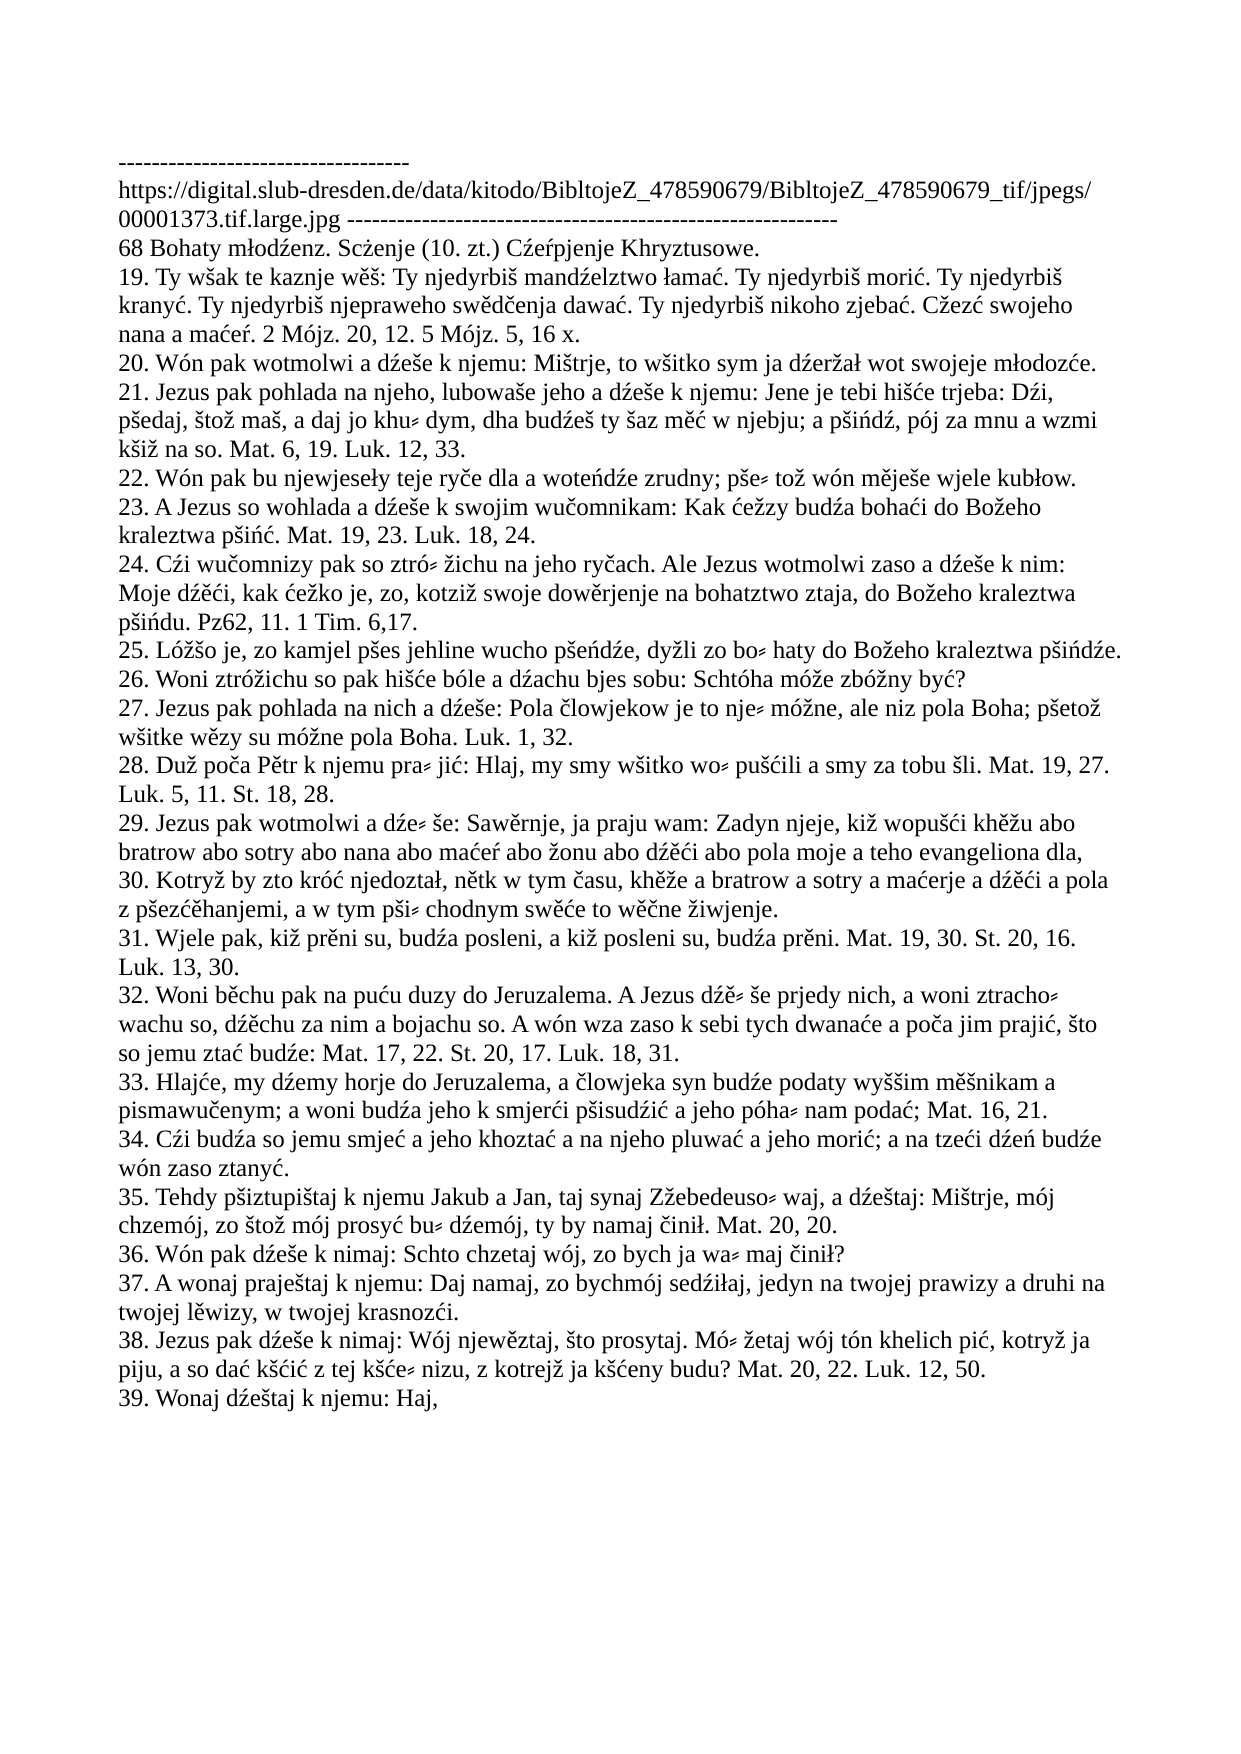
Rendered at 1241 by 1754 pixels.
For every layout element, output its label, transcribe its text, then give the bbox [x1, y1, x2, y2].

text 33. Hlajće, my dźemy horje do Jeruzalema, a člowjeka syn budźe podaty wyššim měšnikam a pismawučenym; a woni budźa jeho k smjerći pšisudźić a jeho póha⸗ nam podać; Mat. 16, 21. [118, 1067, 1122, 1124]
text 27. Jezus pak pohlada na nich a dźeše: Pola člowjekow je to nje⸗ móžne, ale niz pola Boha; pšetož wšitke wězy su móžne pola Boha. Luk. 1, 32. [118, 693, 1122, 751]
text 23. A Jezus so wohlada a dźeše k swojim wučomnikam: Kak ćežzy budźa bohaći do Božeho kraleztwa pšińć. Mat. 19, 23. Luk. 18, 24. [118, 492, 1122, 549]
text 32. Woni běchu pak na puću duzy do Jeruzalema. A Jezus dźě⸗ še prjedy nich, a woni ztracho⸗ wachu so, dźěchu za nim a bojachu so. A wón wza zaso k sebi tych dwanaće a poča jim prajić, što so jemu ztać budźe: Mat. 17, 22. St. 20, 17. Luk. 18, 31. [118, 981, 1122, 1067]
text 30. Kotryž by zto króć njedoztał, nětk w tym času, khěže a bratrow a sotry a maćerje a dźěći a pola z pšezćěhanjemi, a w tym pši⸗ chodnym swěće to wěčne žiwjenje. [118, 866, 1122, 923]
text 22. Wón pak bu njewjeseły teje ryče dla a woteńdźe zrudny; pše⸗ tož wón měješe wjele kubłow. [118, 463, 1122, 492]
text 29. Jezus pak wotmolwi a dźe⸗ še: Sawěrnje, ja praju wam: Zadyn njeje, kiž wopušći khěžu abo bratrow abo sotry abo nana abo maćeŕ abo žonu abo dźěći abo pola moje a teho evangeliona dla, [118, 808, 1122, 866]
text 68 Bohaty młodźenz. Scżenje (10. zt.) Cźeŕpjenje Khryztusowe. [118, 233, 1122, 262]
text 21. Jezus pak pohlada na njeho, lubowaše jeho a dźeše k njemu: Jene je tebi hišće trjeba: Dźi, pšedaj, štož maš, a daj jo khu⸗ dym, dha budźeš ty šaz měć w njebju; a pšińdź, pój za mnu a wzmi kšiž na so. Mat. 6, 19. Luk. 12, 33. [118, 377, 1122, 463]
text 25. Lóžšo je, zo kamjel pšes jehline wucho pšeńdźe, dyžli zo bo⸗ haty do Božeho kraleztwa pšińdźe. [118, 636, 1122, 664]
text 31. Wjele pak, kiž prěni su, budźa posleni, a kiž posleni su, budźa prěni. Mat. 19, 30. St. 20, 16. Luk. 13, 30. [118, 923, 1122, 981]
text 37. A wonaj praještaj k njemu: Daj namaj, zo bychmój sedźiłaj, jedyn na twojej prawizy a druhi na twojej lěwizy, w twojej krasnozći. [118, 1268, 1122, 1326]
text 39. Wonaj dźeštaj k njemu: Haj, [118, 1383, 1122, 1412]
text 20. Wón pak wotmolwi a dźeše k njemu: Mištrje, to wšitko sym ja dźeržał wot swojeje młodozće. [118, 348, 1122, 377]
text 38. Jezus pak dźeše k nimaj: Wój njewěztaj, što prosytaj. Mó⸗ žetaj wój tón khelich pić, kotryž ja piju, a so dać kšćić z tej kšće⸗ nizu, z kotrejž ja kšćeny budu? Mat. 20, 22. Luk. 12, 50. [118, 1326, 1122, 1383]
text 34. Cźi budźa so jemu smjeć a jeho khoztać a na njeho pluwać a jeho morić; a na tzeći dźeń budźe wón zaso ztanyć. [118, 1124, 1122, 1182]
text 35. Tehdy pšiztupištaj k njemu Jakub a Jan, taj synaj Zžebedeuso⸗ waj, a dźeštaj: Mištrje, mój chzemój, zo štož mój prosyć bu⸗ dźemój, ty by namaj činił. Mat. 20, 20. [118, 1182, 1122, 1239]
text ----------------------------------- https://digital.slub-dresden.de/data/kitodo/BibltojeZ_478590679/BibltojeZ_478590679_tif/jpegs/00001373.tif.large.jpg ----------------------------------------------------------- [118, 147, 1122, 233]
text 28. Duž poča Pětr k njemu pra⸗ jić: Hlaj, my smy wšitko wo⸗ pušćili a smy za tobu šli. Mat. 19, 27. Luk. 5, 11. St. 18, 28. [118, 751, 1122, 808]
text 26. Woni ztróžichu so pak hišće bóle a dźachu bjes sobu: Schtóha móže zbóžny być? [118, 664, 1122, 693]
text 36. Wón pak dźeše k nimaj: Schto chzetaj wój, zo bych ja wa⸗ maj činił? [118, 1239, 1122, 1268]
text 24. Cźi wučomnizy pak so ztró⸗ žichu na jeho ryčach. Ale Jezus wotmolwi zaso a dźeše k nim: Moje dźěći, kak ćežko je, zo, kotziž swoje dowěrjenje na bohatztwo ztaja, do Božeho kraleztwa pšińdu. Pz62, 11. 1 Tim. 6,17. [118, 549, 1122, 636]
text 19. Ty wšak te kaznje wěš: Ty njedyrbiš mandźelztwo łamać. Ty njedyrbiš morić. Ty njedyrbiš kranyć. Ty njedyrbiš njepraweho swědčenja dawać. Ty njedyrbiš nikoho zjebać. Cžezć swojeho nana a maćeŕ. 2 Mójz. 20, 12. 5 Mójz. 5, 16 x. [118, 262, 1122, 348]
